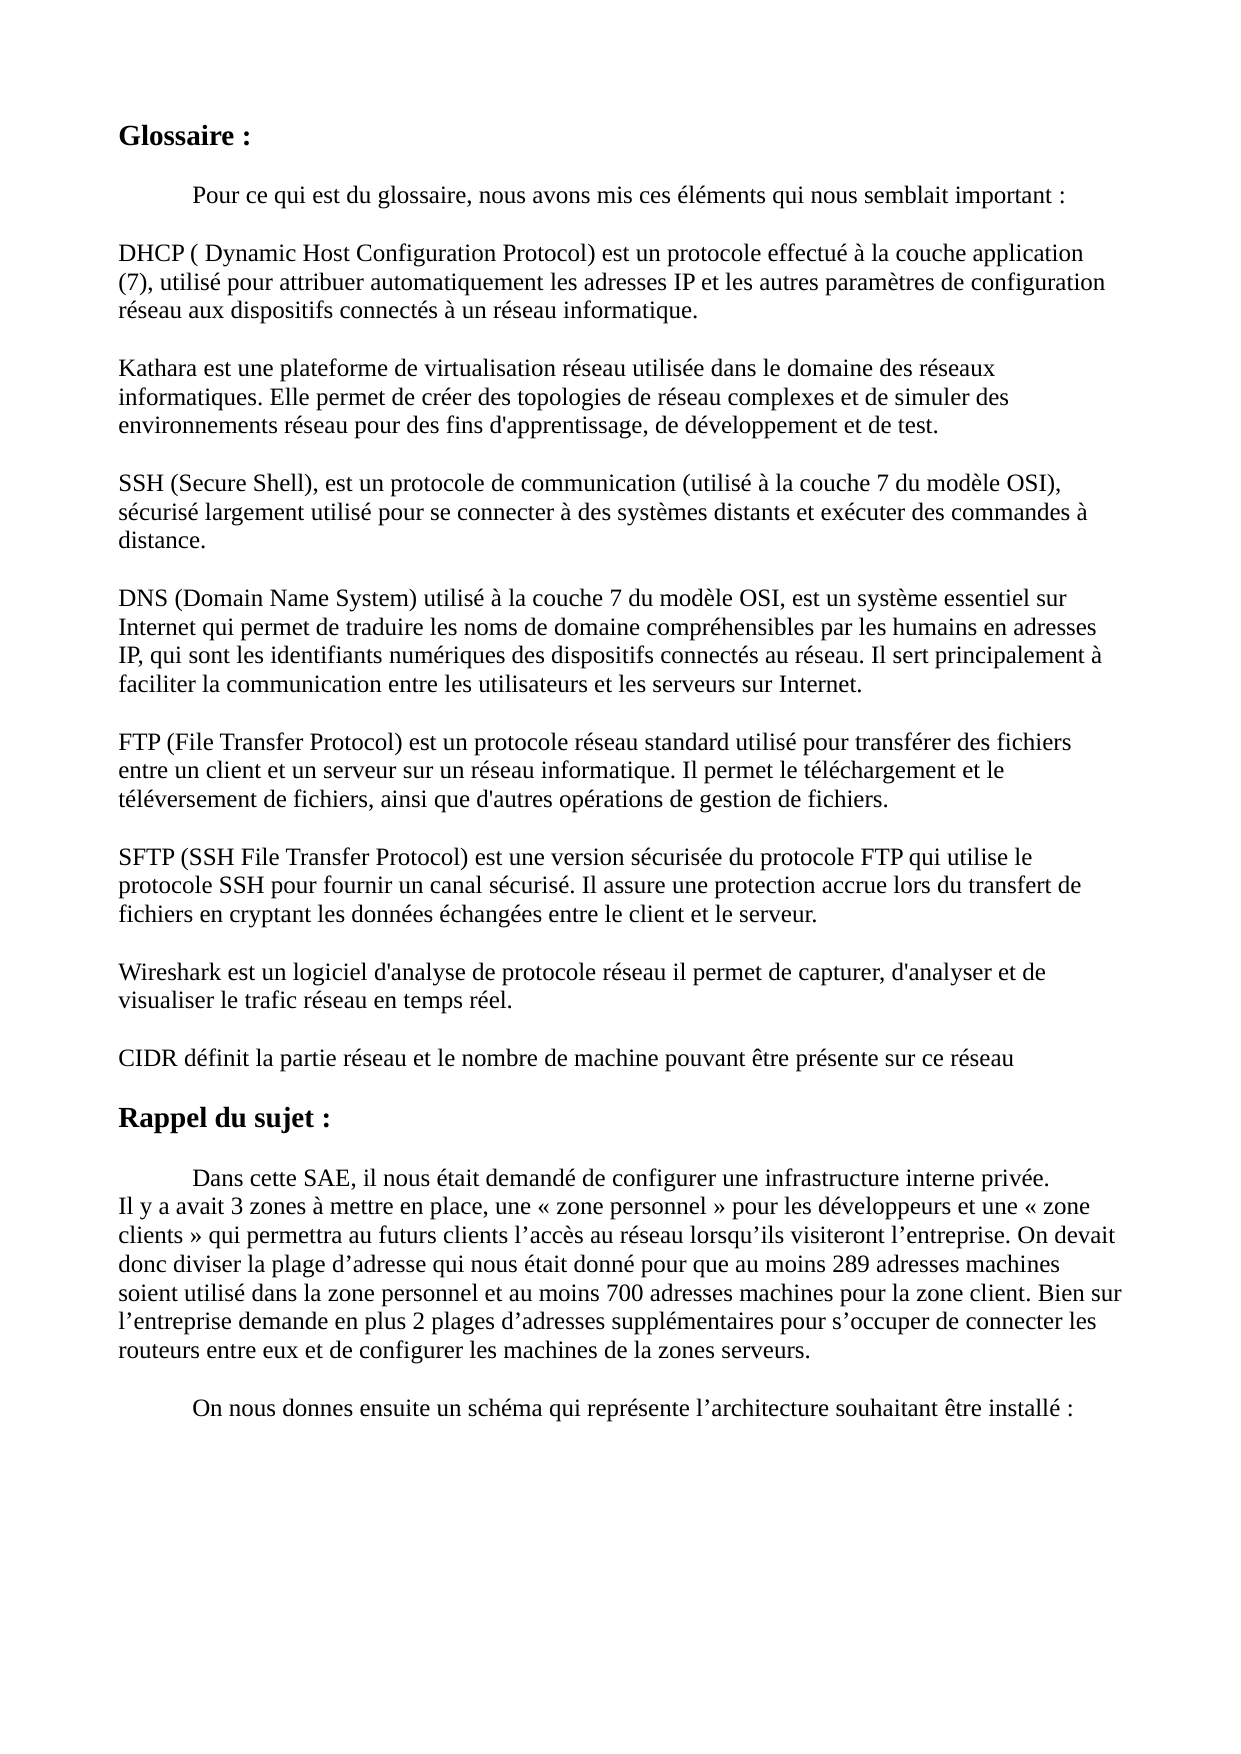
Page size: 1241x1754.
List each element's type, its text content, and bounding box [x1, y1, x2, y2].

text CIDR définit la partie réseau et le nombre de machine pouvant être présente sur ce réseau [118, 1043, 1122, 1072]
text Pour ce qui est du glossaire, nous avons mis ces éléments qui nous semblait important : [118, 180, 1122, 209]
text SSH (Secure Shell), est un protocole de communication (utilisé à la couche 7 du modèle OSI), sécurisé largement utilisé pour se connecter à des systèmes distants et exécuter des commandes à distance. [118, 468, 1122, 554]
text Il y a avait 3 zones à mettre en place, une « zone personnel » pour les développeurs et une « zone clients » qui permettra au futurs clients l’accès au réseau lorsqu’ils visiteront l’entreprise. On devait donc diviser la plage d’adresse qui nous était donné pour que au moins 289 adresses machines soient utilisé dans la zone personnel et au moins 700 adresses machines pour la zone client. Bien sur l’entreprise demande en plus 2 plages d’adresses supplémentaires pour s’occuper de connecter les routeurs entre eux et de configurer les machines de la zones serveurs. [118, 1191, 1122, 1364]
text DNS (Domain Name System) utilisé à la couche 7 du modèle OSI, est un système essentiel sur Internet qui permet de traduire les noms de domaine compréhensibles par les humains en adresses IP, qui sont les identifiants numériques des dispositifs connectés au réseau. Il sert principalement à faciliter la communication entre les utilisateurs et les serveurs sur Internet. [118, 583, 1122, 698]
text Wireshark est un logiciel d'analyse de protocole réseau il permet de capturer, d'analyser et de visualiser le trafic réseau en temps réel. [118, 957, 1122, 1014]
text DHCP ( Dynamic Host Configuration Protocol) est un protocole effectué à la couche application (7), utilisé pour attribuer automatiquement les adresses IP et les autres paramètres de configuration réseau aux dispositifs connectés à un réseau informatique. [118, 238, 1122, 324]
text Kathara est une plateforme de virtualisation réseau utilisée dans le domaine des réseaux informatiques. Elle permet de créer des topologies de réseau complexes et de simuler des environnements réseau pour des fins d'apprentissage, de développement et de test. [118, 353, 1122, 439]
text FTP (File Transfer Protocol) est un protocole réseau standard utilisé pour transférer des fichiers entre un client et un serveur sur un réseau informatique. Il permet le téléchargement et le téléversement de fichiers, ainsi que d'autres opérations de gestion de fichiers. [118, 727, 1122, 813]
text Glossaire : [118, 118, 1122, 152]
text On nous donnes ensuite un schéma qui représente l’architecture souhaitant être installé : [118, 1393, 1122, 1421]
text SFTP (SSH File Transfer Protocol) est une version sécurisée du protocole FTP qui utilise le protocole SSH pour fournir un canal sécurisé. Il assure une protection accrue lors du transfert de fichiers en cryptant les données échangées entre le client et le serveur. [118, 842, 1122, 928]
text Dans cette SAE, il nous était demandé de configurer une infrastructure interne privée. [118, 1163, 1122, 1191]
text Rappel du sujet : [118, 1100, 1122, 1134]
